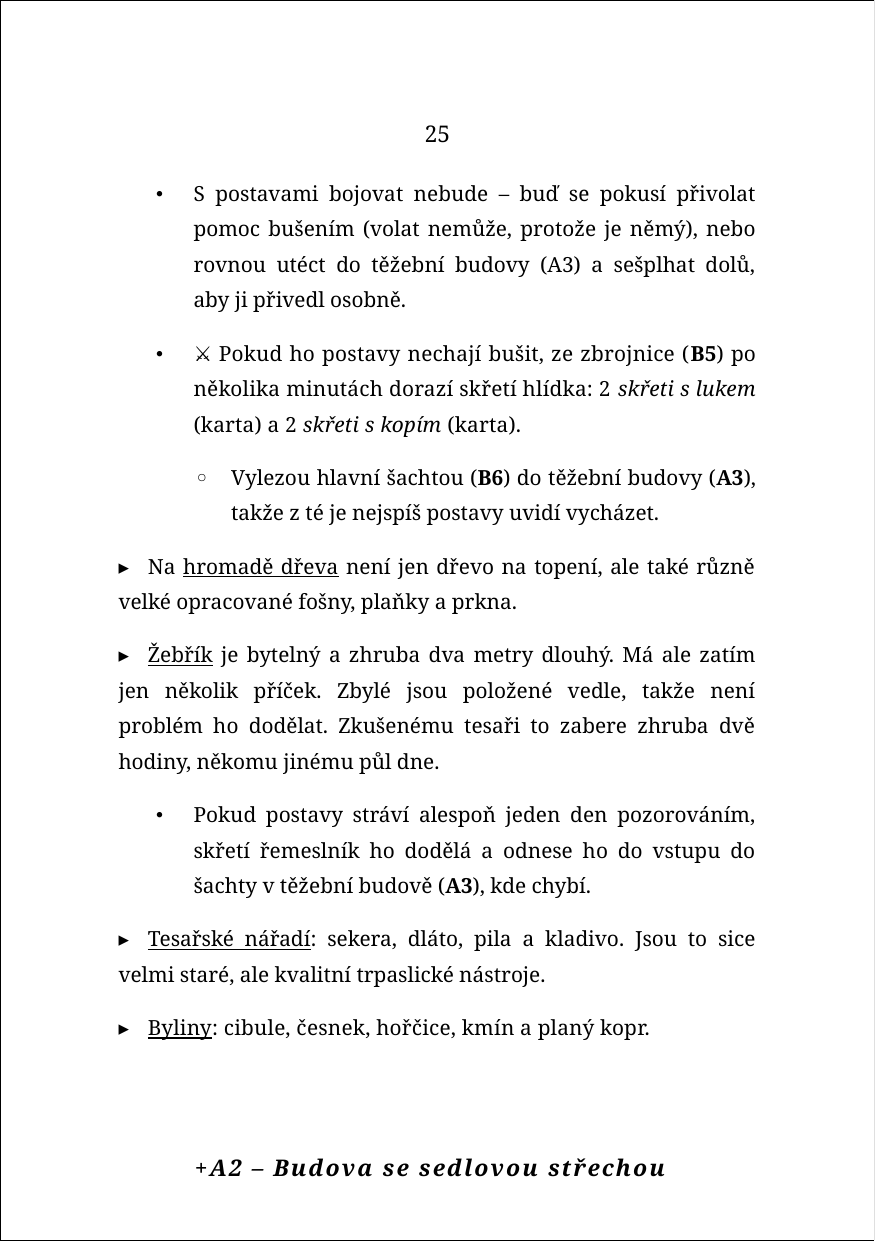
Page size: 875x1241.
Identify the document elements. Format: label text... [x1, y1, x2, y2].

list S postavami bojovat nebude – buď se pokusí přivolat pomoc bušením (volat nemůže, protože je němý), nebo rovnou utéct do těžební budovy (A3) a sešplhat dolů, aby ji přivedl osobně. [156, 179, 756, 314]
text ▸ Tesařské nářadí: sekera, dláto, pila a kladivo. Jsou to sice velmi staré, ale kvalitní trpaslické nástroje. [118, 924, 756, 988]
list ⚔ Pokud ho postavy nechají bušit, ze zbrojnice (B5) po několika minutách dorazí skřetí hlídka: 2 skřeti s lukem (karta) a 2 skřeti s kopím (karta). [156, 339, 756, 438]
text ▸ Žebřík je bytelný a zhruba dva metry dlouhý. Má ale zatím jen několik příček. Zbylé jsou položené vedle, takže není problém ho dodělat. Zkušenému tesaři to zabere zhruba dvě hodiny, někomu jinému půl dne. [118, 641, 756, 776]
text ▸ Byliny: cibule, česnek, hořčice, kmín a planý kopr. [118, 1013, 756, 1042]
list Vylezou hlavní šachtou (B6) do těžební budovy (A3), takže z té je nejspíš postavy uvidí vycházet. [193, 463, 756, 527]
text ▸ Na hromadě dřeva není jen dřevo na topení, ale také různě velké opracované fošny, plaňky a prkna. [118, 552, 756, 616]
list Pokud postavy stráví alespoň jeden den pozorováním, skřetí řemeslník ho dodělá a odnese ho do vstupu do šachty v těžební budově (A3), kde chybí. [156, 800, 756, 900]
